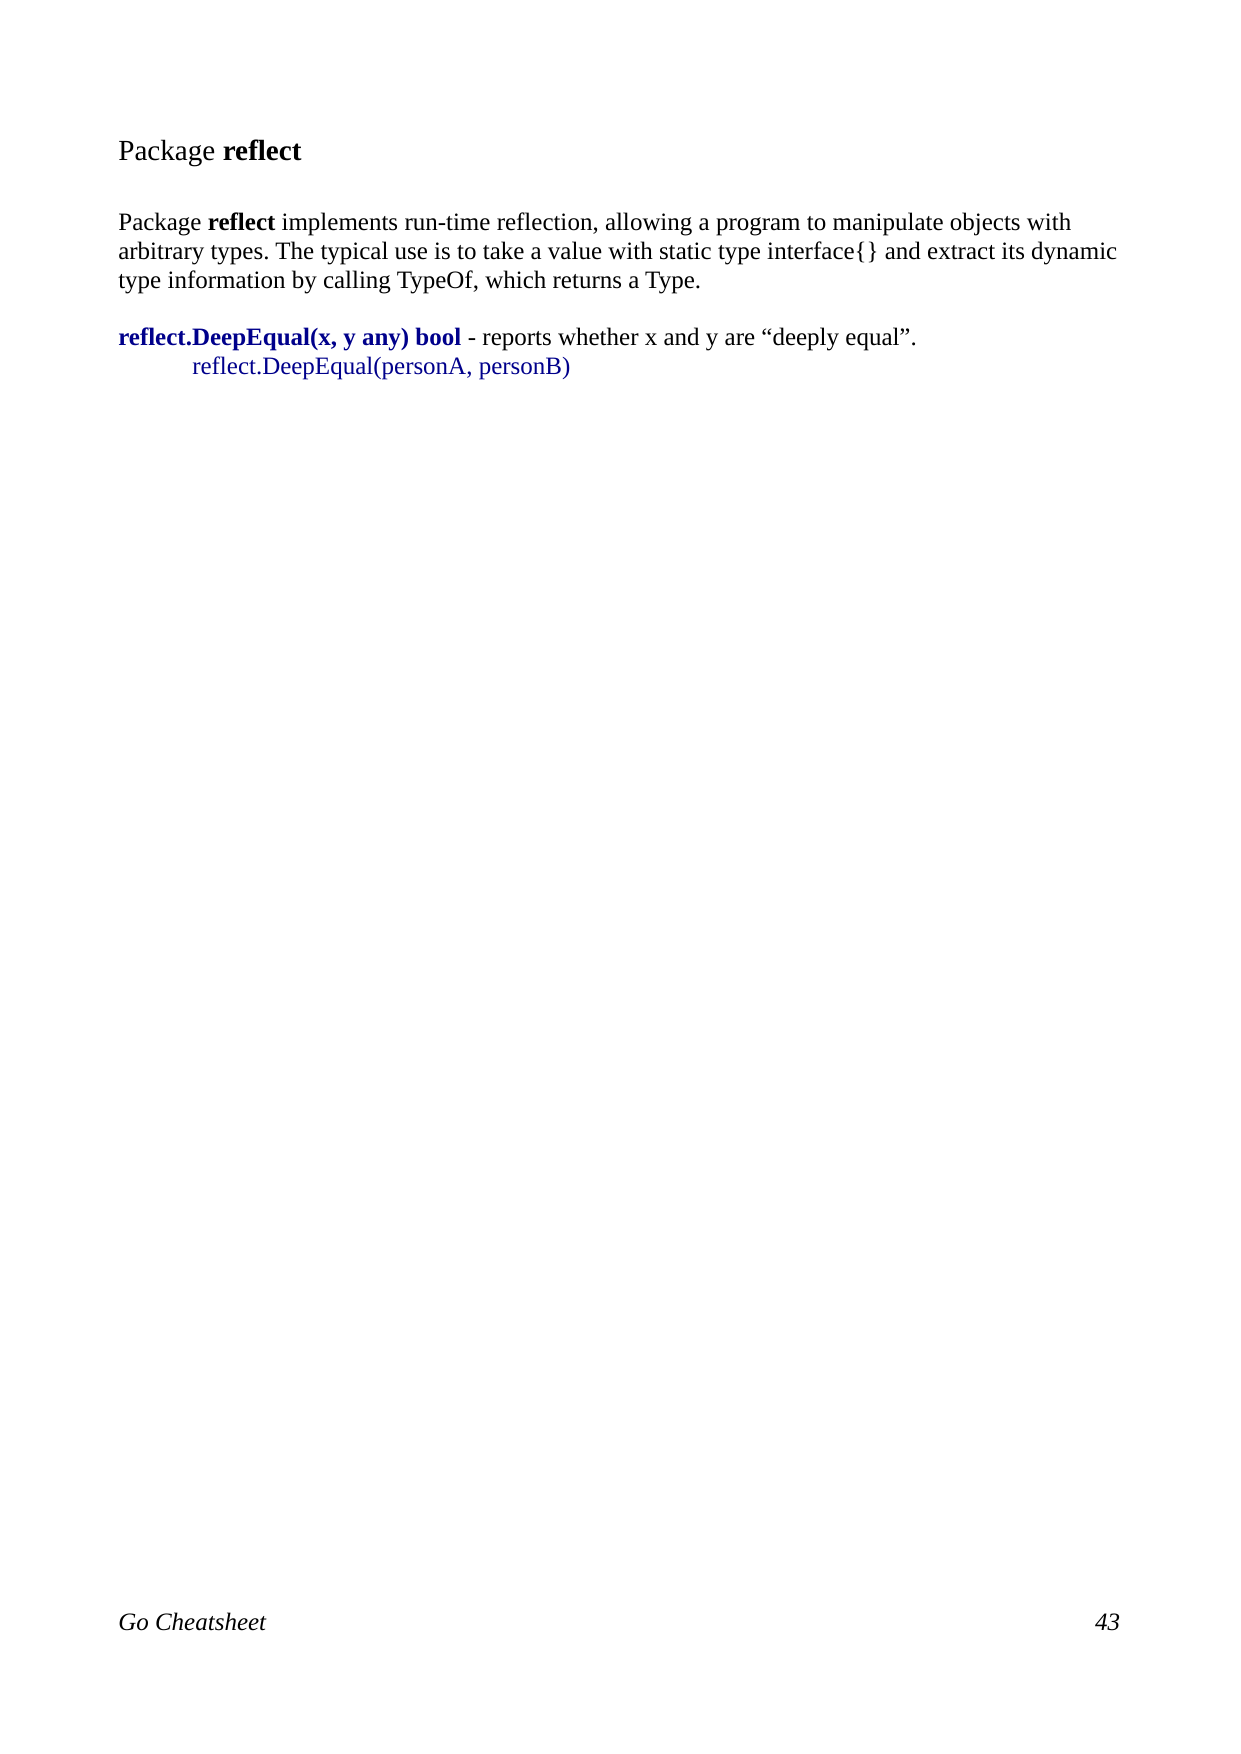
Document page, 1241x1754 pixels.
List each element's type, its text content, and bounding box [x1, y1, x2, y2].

text reflect.DeepEqual(personA, personB) [118, 351, 1122, 380]
subtitle Package reflect [118, 133, 1122, 166]
text reflect.DeepEqual(x, y any) bool - reports whether x and y are “deeply equal”. [118, 322, 1122, 351]
text Package reflect implements run-time reflection, allowing a program to manipulate objects with arbitrary types. The typical use is to take a value with static type interface{} and extract its dynamic type information by calling TypeOf, which returns a Type. [118, 207, 1122, 294]
